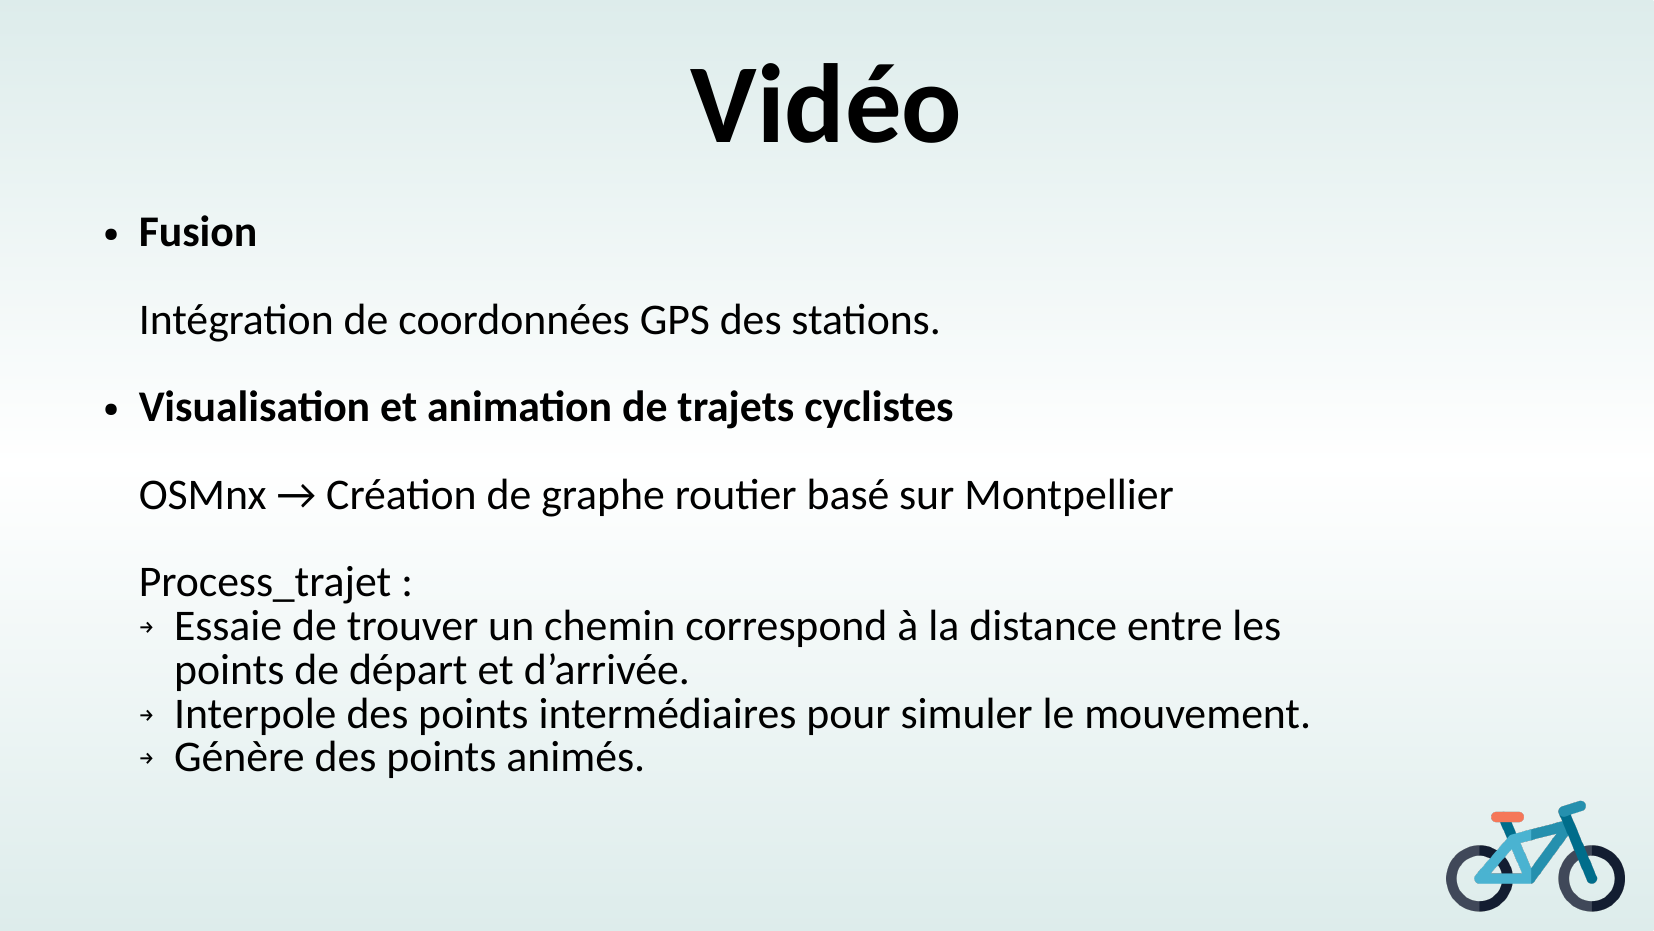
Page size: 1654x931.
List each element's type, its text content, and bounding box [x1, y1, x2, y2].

picture [1446, 767, 1625, 931]
title Vidéo [82, 37, 1571, 193]
text_box Fusion Intégration de coordonnées GPS des stations. Visualisation et animation de trajets cyclistes OSMnx → Création de graphe routier basé sur Montpellier Process_trajet : Essaie de trouver un chemin correspond à la distance entre les points de départ et d’arrivée. Interpole des points intermédiaires pour simuler le mouvement. Génère des points animés. [88, 206, 1329, 878]
